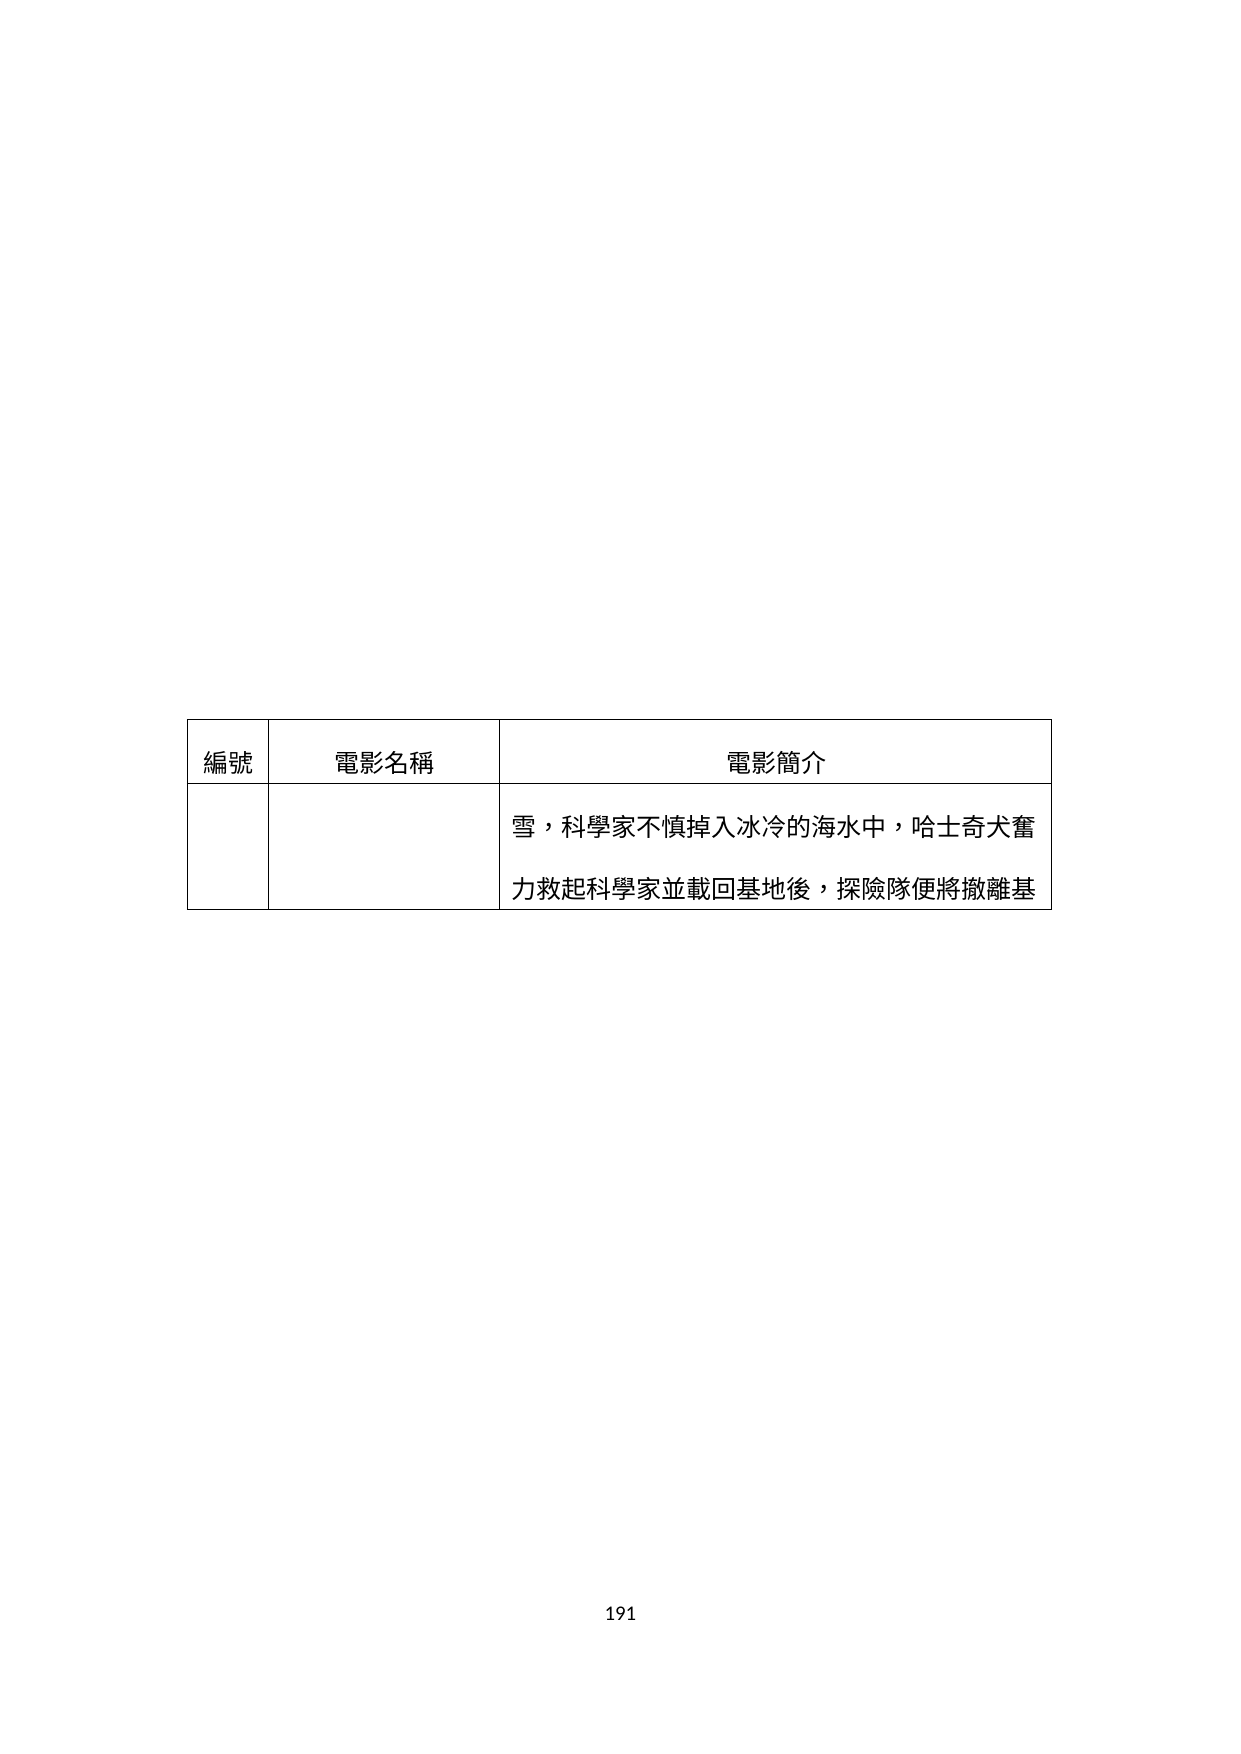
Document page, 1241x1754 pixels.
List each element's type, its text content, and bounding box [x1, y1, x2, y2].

table_cell 雪，科學家不慎掉入冰冷的海水中，哈士奇犬奮力救起科學家並載回基地後，探險隊便將撤離基 [500, 784, 1051, 909]
table_cell [269, 784, 499, 909]
table_header 電影名稱 [269, 720, 499, 783]
table_cell [188, 784, 268, 909]
table_header 編號 [188, 720, 268, 783]
table_header 電影簡介 [500, 720, 1051, 783]
